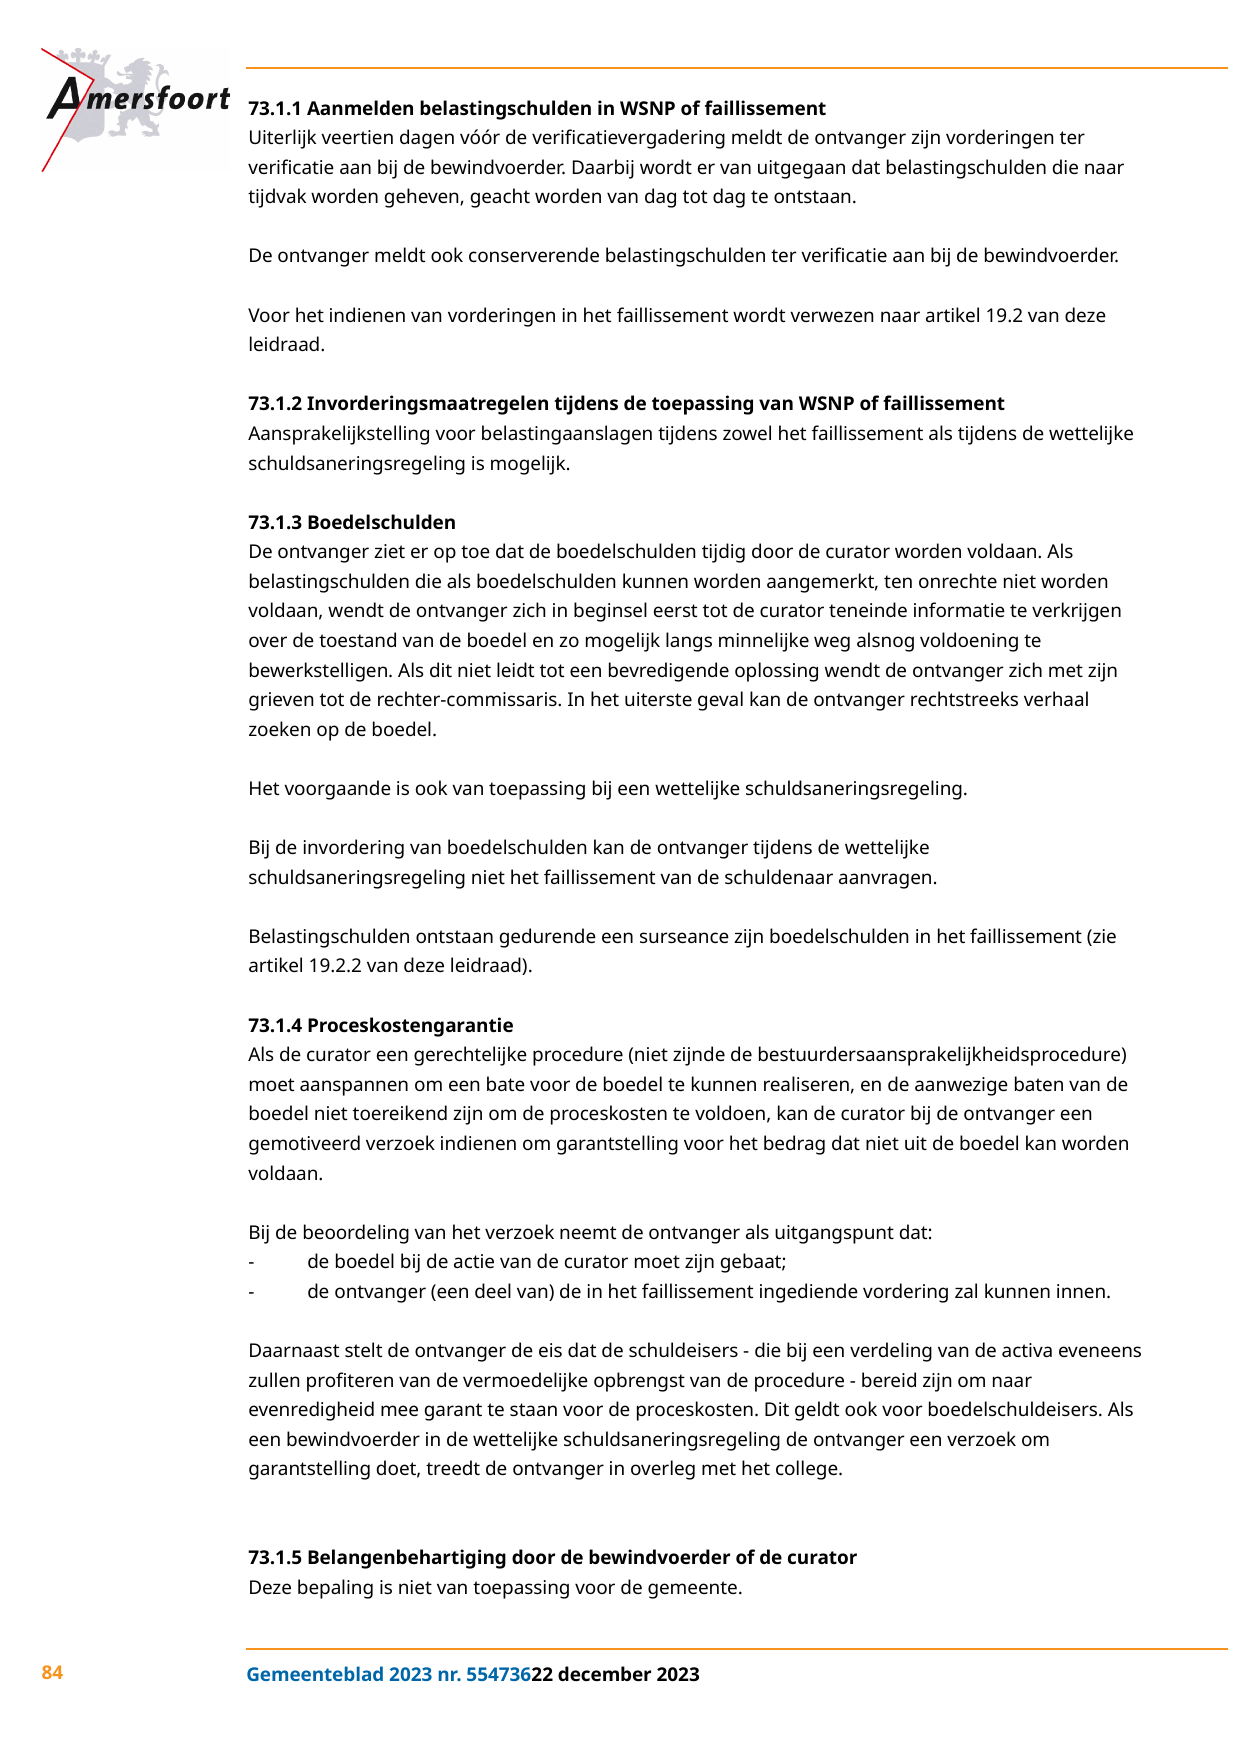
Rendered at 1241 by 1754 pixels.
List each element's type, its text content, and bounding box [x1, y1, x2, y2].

text De ontvanger meldt ook conserverende belastingschulden ter verificatie aan bij de bewindvoerder. [248, 243, 1152, 268]
text Als de curator een gerechtelijke procedure (niet zijnde de bestuurdersaansprakelijkheidsprocedure) moet aanspannen om een bate voor de boedel te kunnen realiseren, en de aanwezige baten van de boedel niet toereikend zijn om de proceskosten te voldoen, kan de curator bij de ontvanger een gemotiveerd verzoek indienen om garantstelling voor het bedrag dat niet uit de boedel kan worden voldaan. [248, 1041, 1152, 1186]
text Bij de beoordeling van het verzoek neemt de ontvanger als uitgangspunt dat: [248, 1219, 1152, 1245]
picture [41, 47, 231, 172]
text Aansprakelijkstelling voor belastingaanslagen tijdens zowel het faillissement als tijdens de wettelijke schuldsaneringsregeling is mogelijk. [248, 420, 1152, 476]
text Deze bepaling is niet van toepassing voor de gemeente. [248, 1574, 1152, 1600]
text 73.1.2 Invorderingsmaatregelen tijdens de toepassing van WSNP of faillissement [248, 391, 1152, 416]
list de ontvanger (een deel van) de in het faillissement ingediende vordering zal kunnen innen. [248, 1278, 1152, 1304]
text Het voorgaande is ook van toepassing bij een wettelijke schuldsaneringsregeling. [248, 775, 1152, 801]
text Uiterlijk veertien dagen vóór de verificatievergadering meldt de ontvanger zijn vorderingen ter verificatie aan bij de bewindvoerder. Daarbij wordt er van uitgegaan dat belastingschulden die naar tijdvak worden geheven, geacht worden van dag tot dag te ontstaan. [248, 124, 1152, 209]
text De ontvanger ziet er op toe dat de boedelschulden tijdig door de curator worden voldaan. Als belastingschulden die als boedelschulden kunnen worden aangemerkt, ten onrechte niet worden voldaan, wendt de ontvanger zich in beginsel eerst tot de curator teneinde informatie te verkrijgen over de toestand van de boedel en zo mogelijk langs minnelijke weg alsnog voldoening te bewerkstelligen. Als dit niet leidt tot een bevredigende oplossing wendt de ontvanger zich met zijn grieven tot de rechter-commissaris. In het uiterste geval kan de ontvanger rechtstreeks verhaal zoeken op de boedel. [248, 538, 1152, 742]
text 73.1.1 Aanmelden belastingschulden in WSNP of faillissement [248, 95, 1152, 121]
text Belastingschulden ontstaan gedurende een surseance zijn boedelschulden in het faillissement (zie artikel 19.2.2 van deze leidraad). [248, 923, 1152, 978]
text Daarnaast stelt de ontvanger de eis dat de schuldeisers - die bij een verdeling van de activa eveneens zullen profiteren van de vermoedelijke opbrengst van de procedure - bereid zijn om naar evenredigheid mee garant te staan voor de proceskosten. Dit geldt ook voor boedelschuldeisers. Als een bewindvoerder in de wettelijke schuldsaneringsregeling de ontvanger een verzoek om garantstelling doet, treedt de ontvanger in overleg met het college. [248, 1337, 1152, 1481]
text Bij de invordering van boedelschulden kan de ontvanger tijdens de wettelijke schuldsaneringsregeling niet het faillissement van de schuldenaar aanvragen. [248, 834, 1152, 890]
list de boedel bij de actie van de curator moet zijn gebaat; [248, 1248, 1152, 1274]
text 73.1.4 Proceskostengarantie [248, 1012, 1152, 1038]
text Voor het indienen van vorderingen in het faillissement wordt verwezen naar artikel 19.2 van deze leidraad. [248, 302, 1152, 357]
text 73.1.3 Boedelschulden [248, 509, 1152, 535]
text 73.1.5 Belangenbehartiging door de bewindvoerder of de curator [248, 1544, 1152, 1570]
